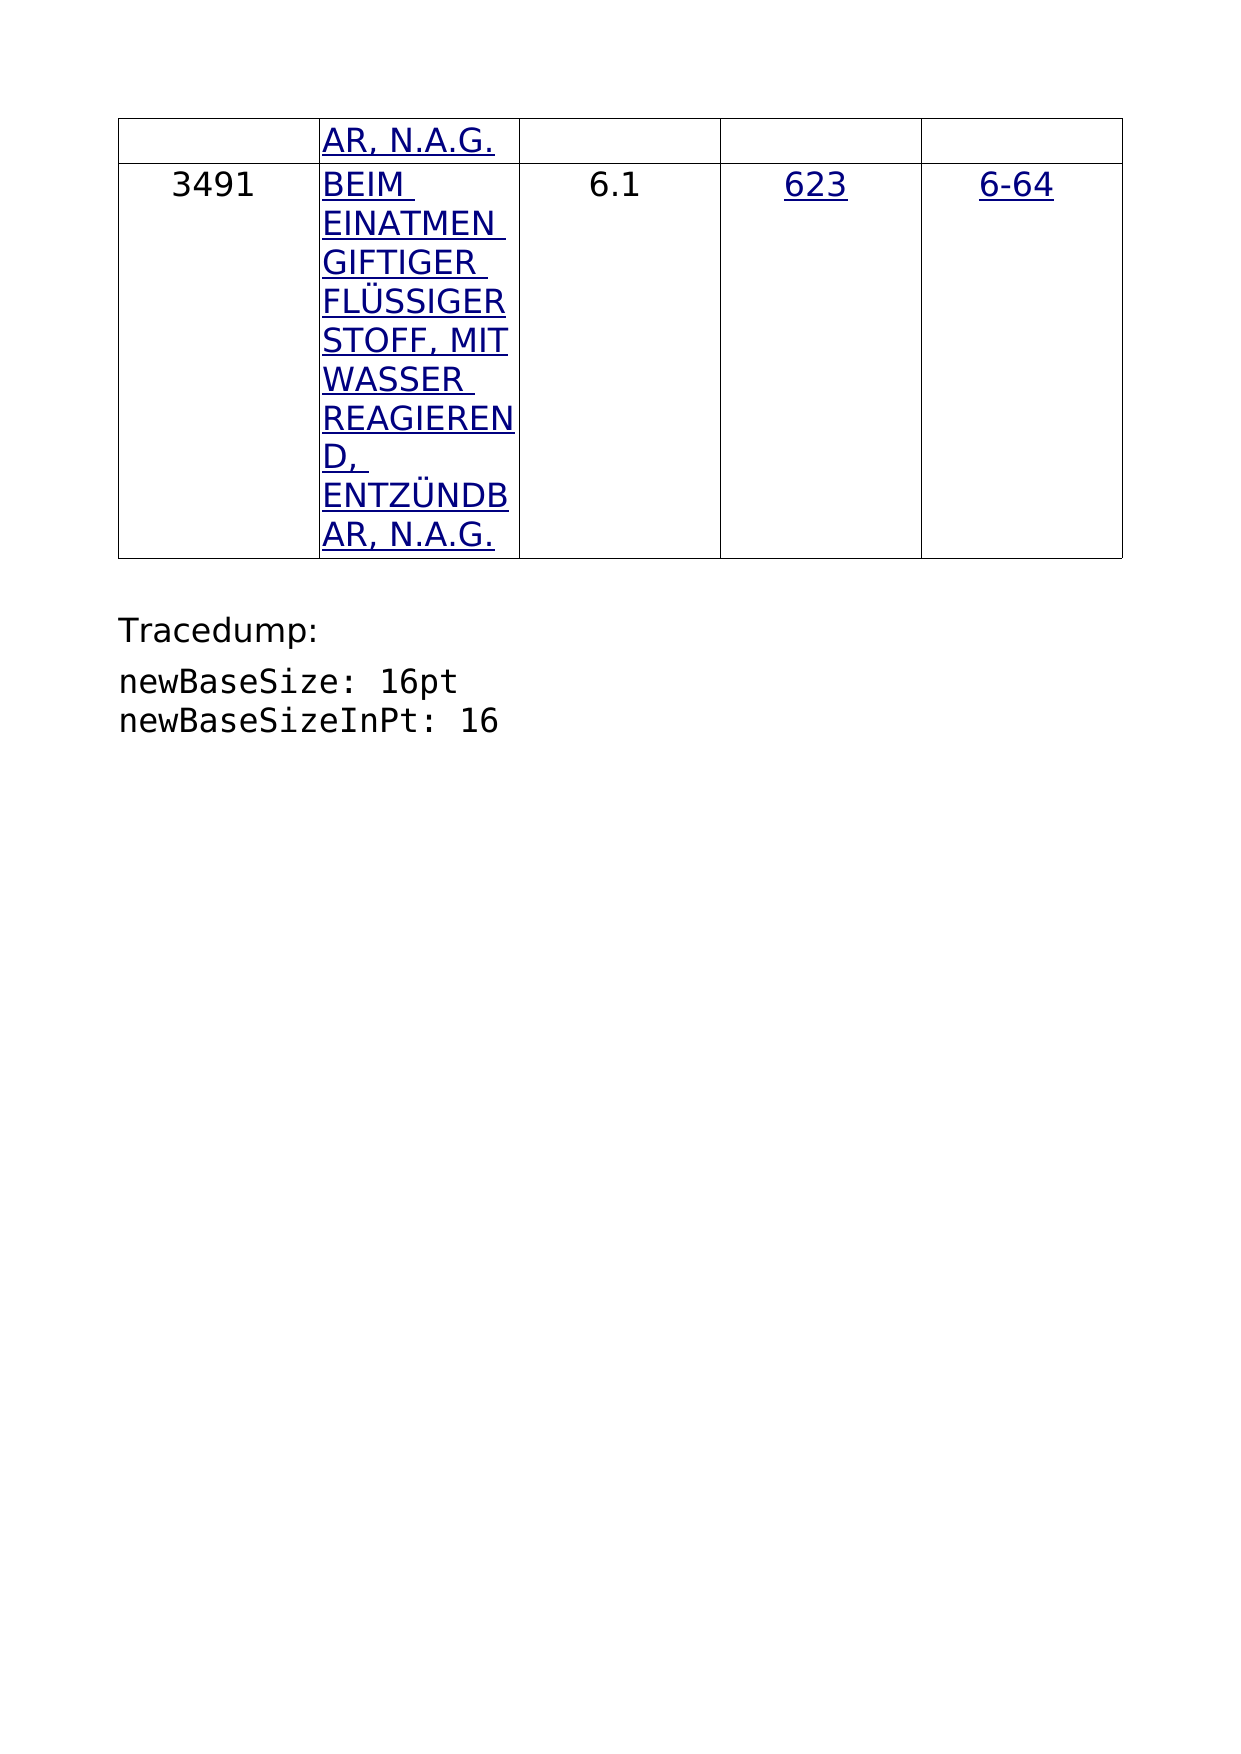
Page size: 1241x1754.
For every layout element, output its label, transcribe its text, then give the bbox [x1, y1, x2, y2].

table_cell 6-64 [922, 164, 1122, 557]
table_cell [721, 119, 921, 163]
table_cell 3491 [119, 164, 319, 557]
table_cell 6.1 [520, 164, 720, 557]
table_cell [922, 119, 1122, 163]
table_cell [119, 119, 319, 163]
table_cell BEIM EINATMEN GIFTIGER FLÜSSIGER STOFF, MIT WASSER REAGIEREND, ENTZÜNDBAR, N.A.G. [320, 164, 519, 557]
text Tracedump: [118, 572, 1122, 650]
text newBaseSize: 16pt newBaseSizeInPt: 16 [118, 662, 1122, 740]
table_cell 623 [721, 164, 921, 557]
table_cell AR, N.A.G. [320, 119, 519, 163]
table_cell [520, 119, 720, 163]
